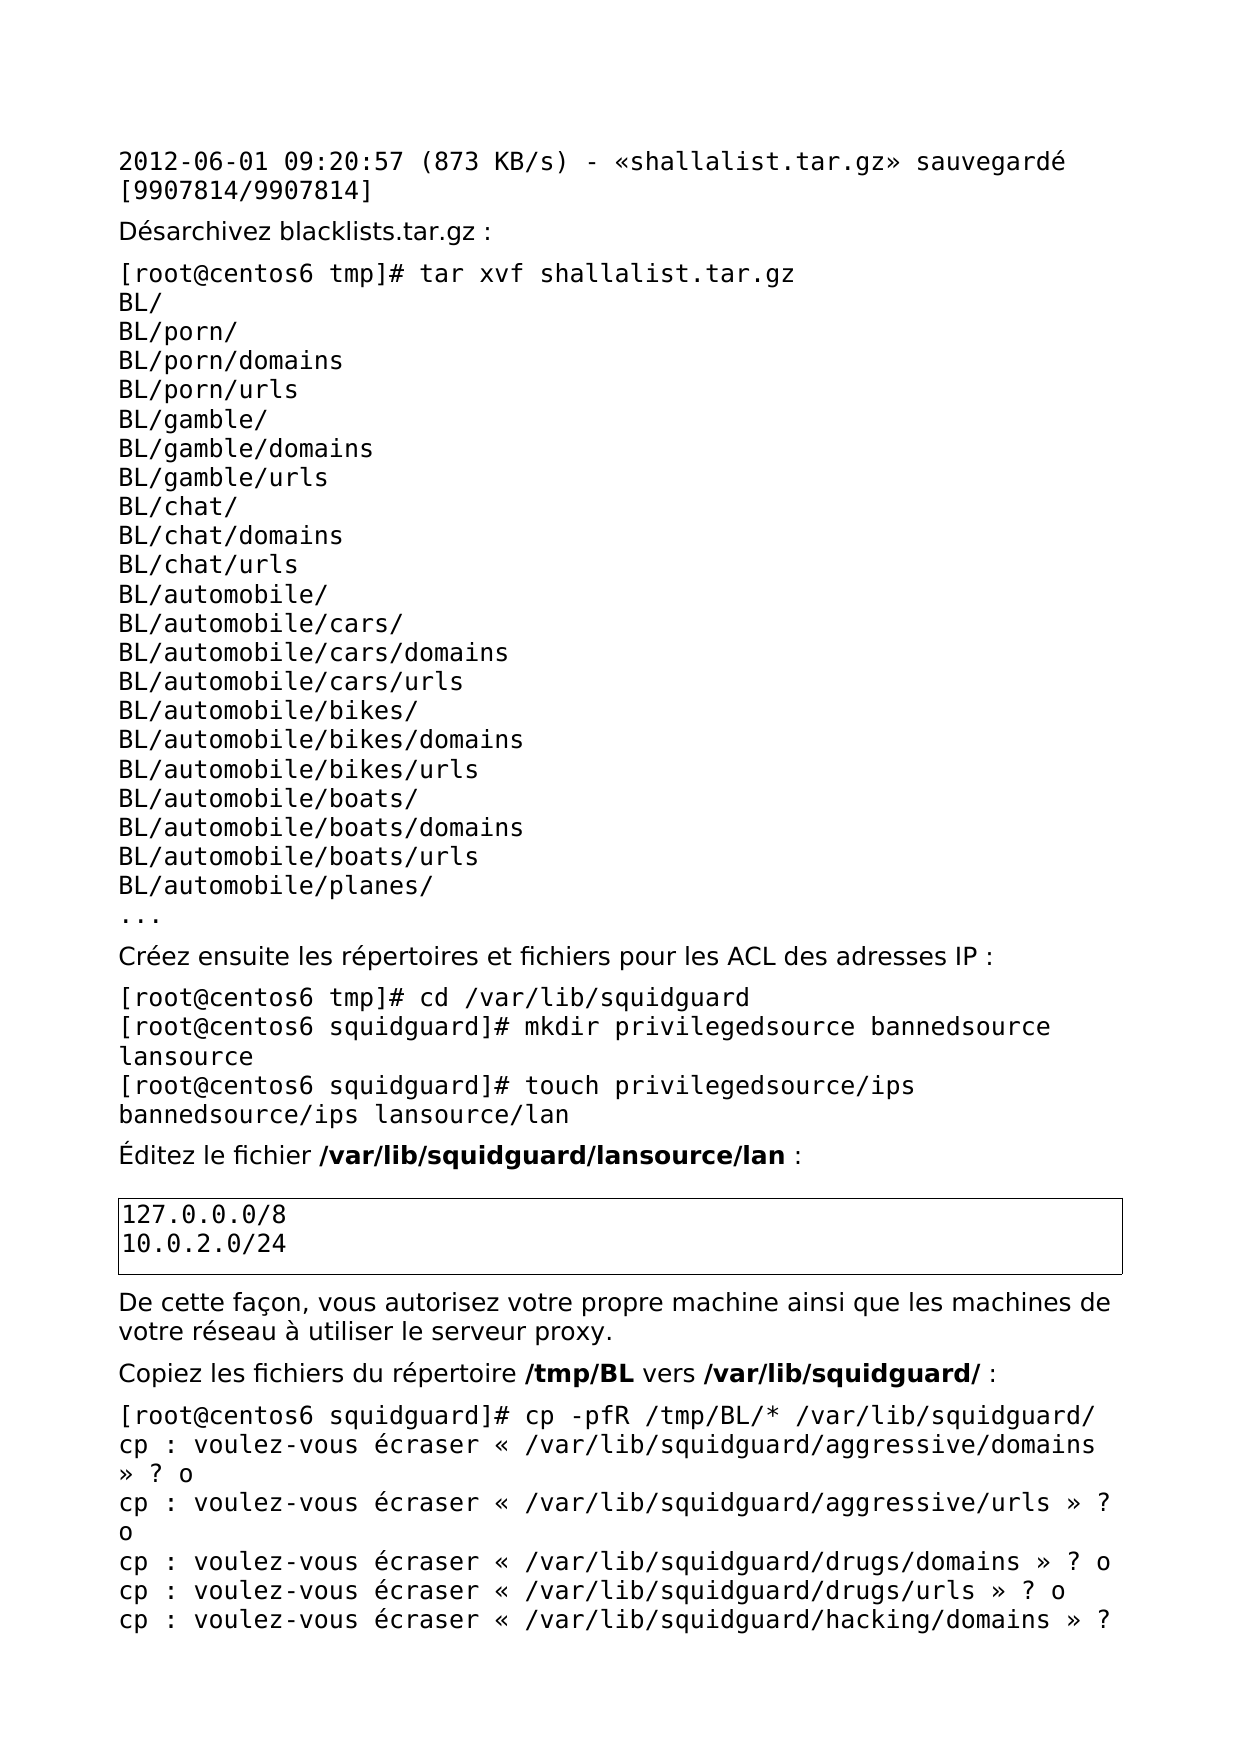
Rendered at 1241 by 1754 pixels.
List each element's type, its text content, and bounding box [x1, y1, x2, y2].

table_header 127.0.0.0/8 10.0.2.0/24 [119, 1199, 1122, 1273]
text 2012-06-01 09:20:57 (873 KB/s) - «shallalist.tar.gz» sauvegardé [9907814/9907814] [118, 118, 1122, 206]
text Copiez les fichiers du répertoire /tmp/BL vers /var/lib/squidguard/ : [118, 1359, 1122, 1388]
text De cette façon, vous autorisez votre propre machine ainsi que les machines de votre réseau à utiliser le serveur proxy. [118, 1288, 1122, 1347]
text [root@centos6 tmp]# tar xvf shallalist.tar.gz BL/ BL/porn/ BL/porn/domains BL/porn/urls BL/gamble/ BL/gamble/domains BL/gamble/urls BL/chat/ BL/chat/domains BL/chat/urls BL/automobile/ BL/automobile/cars/ BL/automobile/cars/domains BL/automobile/cars/urls BL/automobile/bikes/ BL/automobile/bikes/domains BL/automobile/bikes/urls BL/automobile/boats/ BL/automobile/boats/domains BL/automobile/boats/urls BL/automobile/planes/ ... [118, 259, 1122, 930]
text Créez ensuite les répertoires et fichiers pour les ACL des adresses IP : [118, 942, 1122, 971]
text [root@centos6 tmp]# cd /var/lib/squidguard [root@centos6 squidguard]# mkdir privilegedsource bannedsource lansource [root@centos6 squidguard]# touch privilegedsource/ips bannedsource/ips lansource/lan [118, 983, 1122, 1129]
text [root@centos6 squidguard]# cp -pfR /tmp/BL/* /var/lib/squidguard/ cp : voulez-vous écraser « /var/lib/squidguard/aggressive/domains » ? o cp : voulez-vous écraser « /var/lib/squidguard/aggressive/urls » ? o cp : voulez-vous écraser « /var/lib/squidguard/drugs/domains » ? o cp : voulez-vous écraser « /var/lib/squidguard/drugs/urls » ? o cp : voulez-vous écraser « /var/lib/squidguard/hacking/domains » ? [118, 1401, 1122, 1634]
text Désarchivez blacklists.tar.gz : [118, 217, 1122, 247]
text Éditez le fichier /var/lib/squidguard/lansource/lan : [118, 1141, 1122, 1170]
